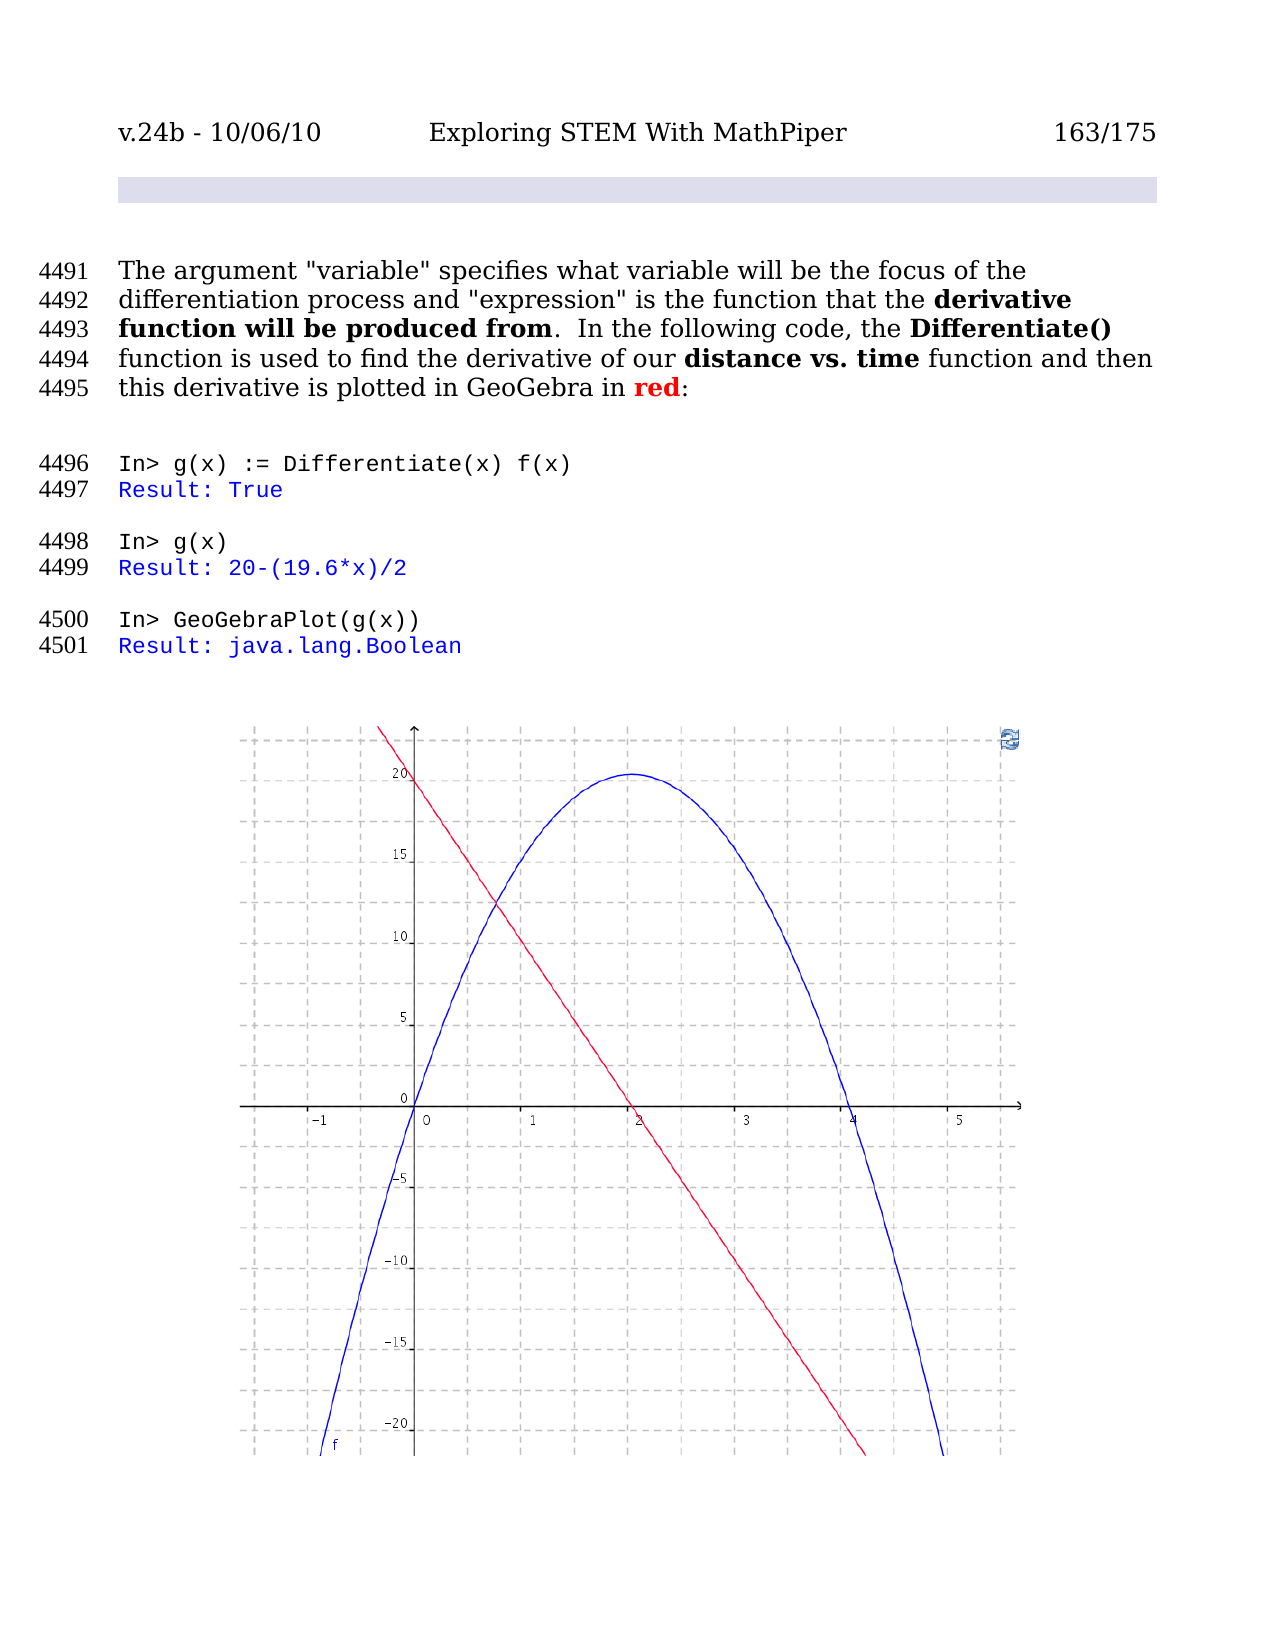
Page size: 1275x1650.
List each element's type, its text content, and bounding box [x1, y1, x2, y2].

text The argument "variable" specifies what variable will be the focus of the differentiation process and "expression" is the function that the derivative function will be produced from. In the following code, the Differentiate() function is used to find the derivative of our distance vs. time function and then this derivative is plotted in GeoGebra in red: [118, 256, 1157, 402]
text Result: 20-(19.6*x)/2 [118, 556, 1157, 582]
text In> GeoGebraPlot(g(x)) [118, 608, 1157, 634]
text Result: True [118, 479, 1157, 504]
picture [239, 726, 1022, 1456]
text Result: java.lang.Boolean [118, 634, 1157, 660]
text In> g(x) [118, 531, 1157, 556]
table_header [118, 177, 1157, 203]
text In> g(x) := Differentiate(x) f(x) [118, 453, 1157, 479]
